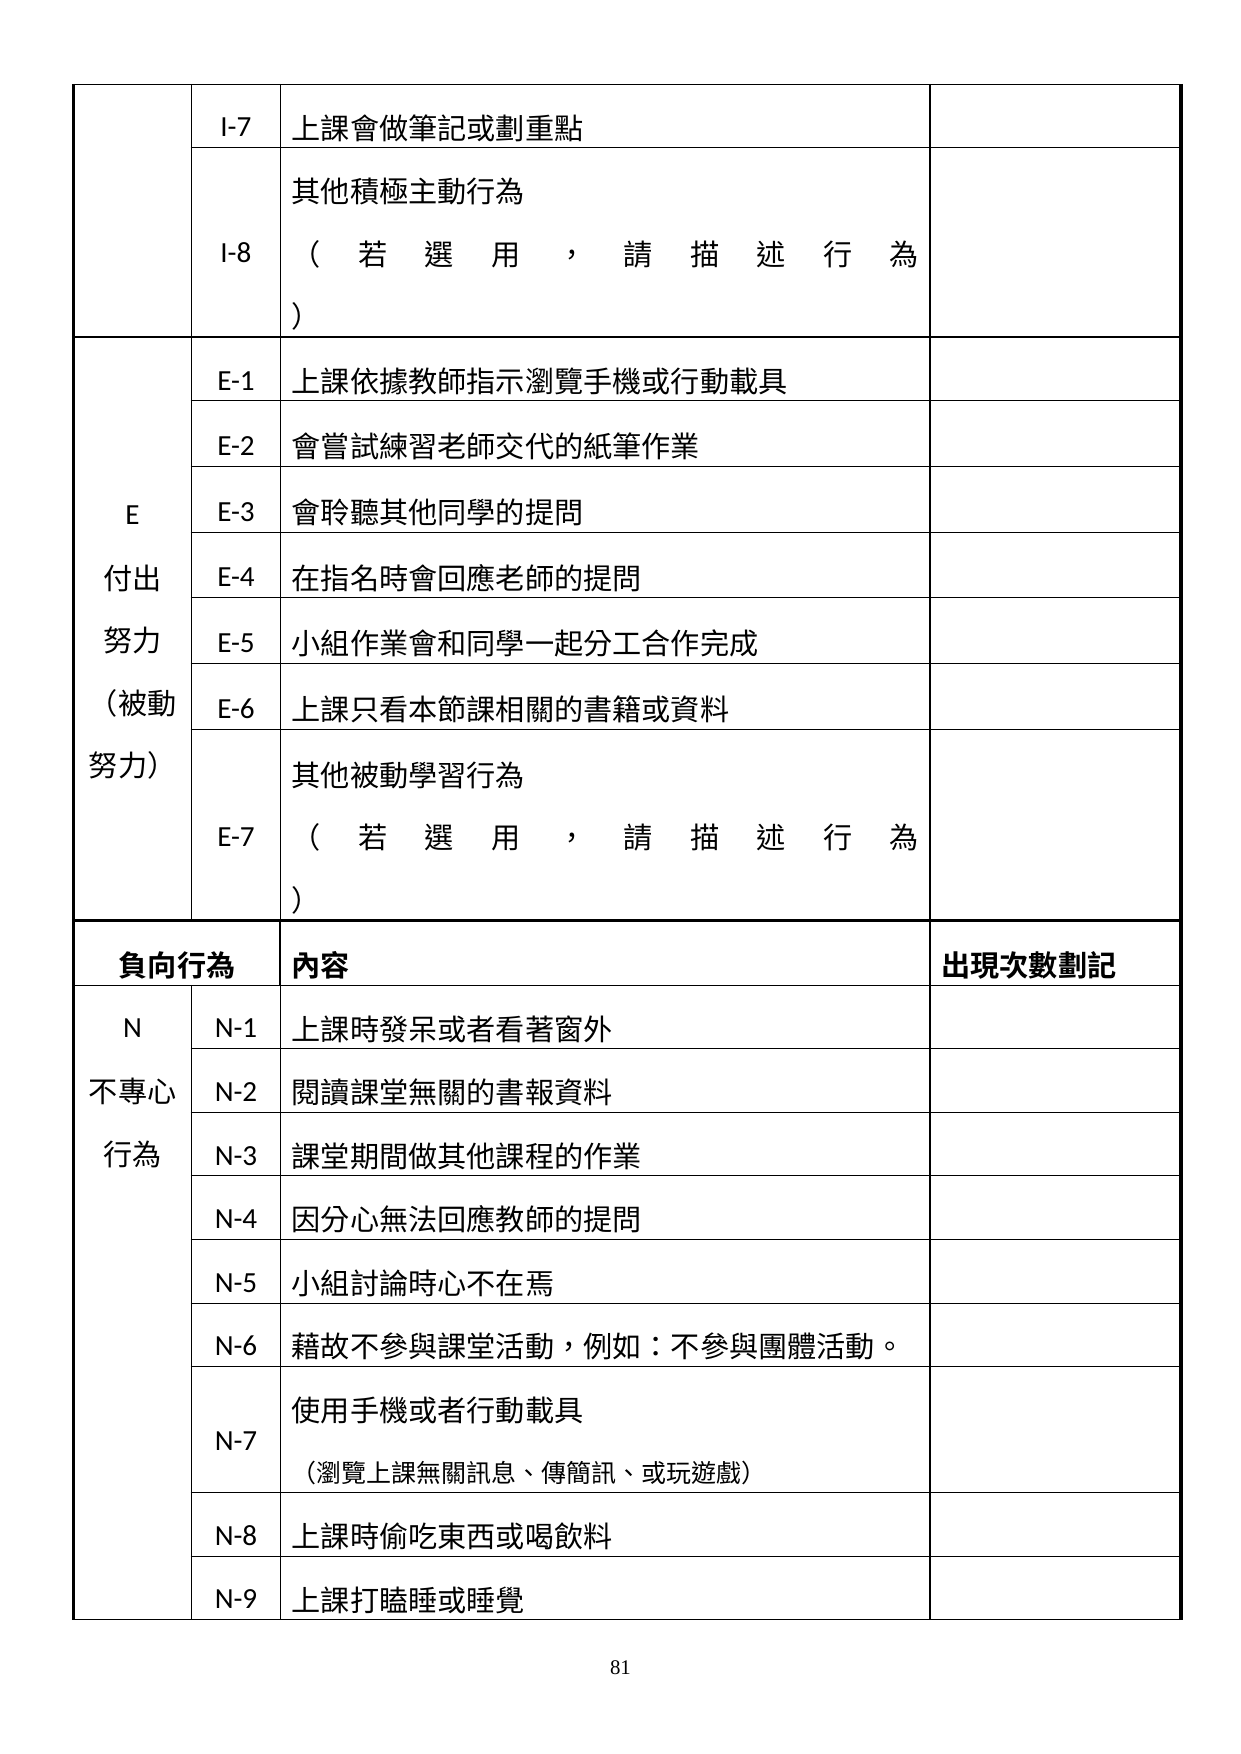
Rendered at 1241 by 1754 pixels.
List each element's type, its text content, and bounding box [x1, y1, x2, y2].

table_cell E-7 [192, 730, 280, 919]
table_cell E-1 [192, 338, 280, 400]
table_cell 上課時發呆或者看著窗外 [281, 986, 929, 1048]
table_cell 上課會做筆記或劃重點 [281, 85, 929, 147]
table_cell 因分心無法回應教師的提問 [281, 1176, 929, 1239]
table_cell 閱讀課堂無關的書報資料 [281, 1049, 929, 1112]
table_cell N-8 [192, 1493, 280, 1556]
table_cell [931, 1176, 1179, 1239]
table_cell [931, 1493, 1179, 1556]
table_cell [931, 1049, 1179, 1112]
table_cell N-2 [192, 1049, 280, 1112]
table_cell [931, 1113, 1179, 1175]
table_cell 內容 [281, 922, 929, 985]
table_cell 上課只看本節課相關的書籍或資料 [281, 664, 929, 728]
table_cell [931, 467, 1179, 532]
table_cell N-7 [192, 1367, 280, 1492]
table_cell 其他被動學習行為 （若選用，請描述行為 ） [281, 730, 929, 919]
table_cell 會聆聽其他同學的提問 [281, 467, 929, 532]
table_cell [931, 598, 1179, 663]
table_cell 會嘗試練習老師交代的紙筆作業 [281, 401, 929, 466]
table_cell 使用手機或者行動載具 （瀏覽上課無關訊息、傳簡訊、或玩遊戲） [281, 1367, 929, 1492]
table_cell N-1 [192, 986, 280, 1048]
table_cell 上課打瞌睡或睡覺 [281, 1557, 929, 1619]
table_cell E-6 [192, 664, 280, 728]
table_cell [931, 1557, 1179, 1619]
table_cell E-5 [192, 598, 280, 663]
table_cell [931, 730, 1179, 919]
table_cell E-2 [192, 401, 280, 466]
table_cell N-5 [192, 1240, 280, 1302]
table_cell N-3 [192, 1113, 280, 1175]
table_cell 藉故不參與課堂活動，例如：不參與團體活動。 [281, 1304, 929, 1366]
table_cell 小組作業會和同學一起分工合作完成 [281, 598, 929, 663]
table_cell [931, 664, 1179, 728]
table_cell 其他積極主動行為 （若選用，請描述行為 ） [281, 148, 929, 336]
table_cell N-4 [192, 1176, 280, 1239]
table_cell [931, 85, 1179, 147]
table_cell [931, 401, 1179, 466]
table_cell [931, 338, 1179, 400]
table_cell I-7 [192, 85, 280, 147]
table_cell 在指名時會回應老師的提問 [281, 533, 929, 597]
table_cell N-9 [192, 1557, 280, 1619]
table_cell I-8 [192, 148, 280, 336]
table_cell [931, 1367, 1179, 1492]
table_cell [931, 533, 1179, 597]
table_cell [75, 85, 191, 336]
table_cell 上課依據教師指示瀏覽手機或行動載具 [281, 338, 929, 400]
table_cell [931, 1304, 1179, 1366]
table_cell 上課時偷吃東西或喝飲料 [281, 1493, 929, 1556]
table_cell [931, 1240, 1179, 1302]
table_cell N-6 [192, 1304, 280, 1366]
table_cell 課堂期間做其他課程的作業 [281, 1113, 929, 1175]
table_cell N 不專心 行為 [75, 986, 191, 1619]
table_cell E-4 [192, 533, 280, 597]
table_cell 負向行為 [75, 922, 279, 985]
table_cell [931, 986, 1179, 1048]
table_cell 小組討論時心不在焉 [281, 1240, 929, 1302]
table_cell [931, 148, 1179, 336]
table_cell E-3 [192, 467, 280, 532]
table_cell E 付出 努力 （被動努力） [75, 338, 191, 919]
table_cell 出現次數劃記 [931, 922, 1179, 985]
